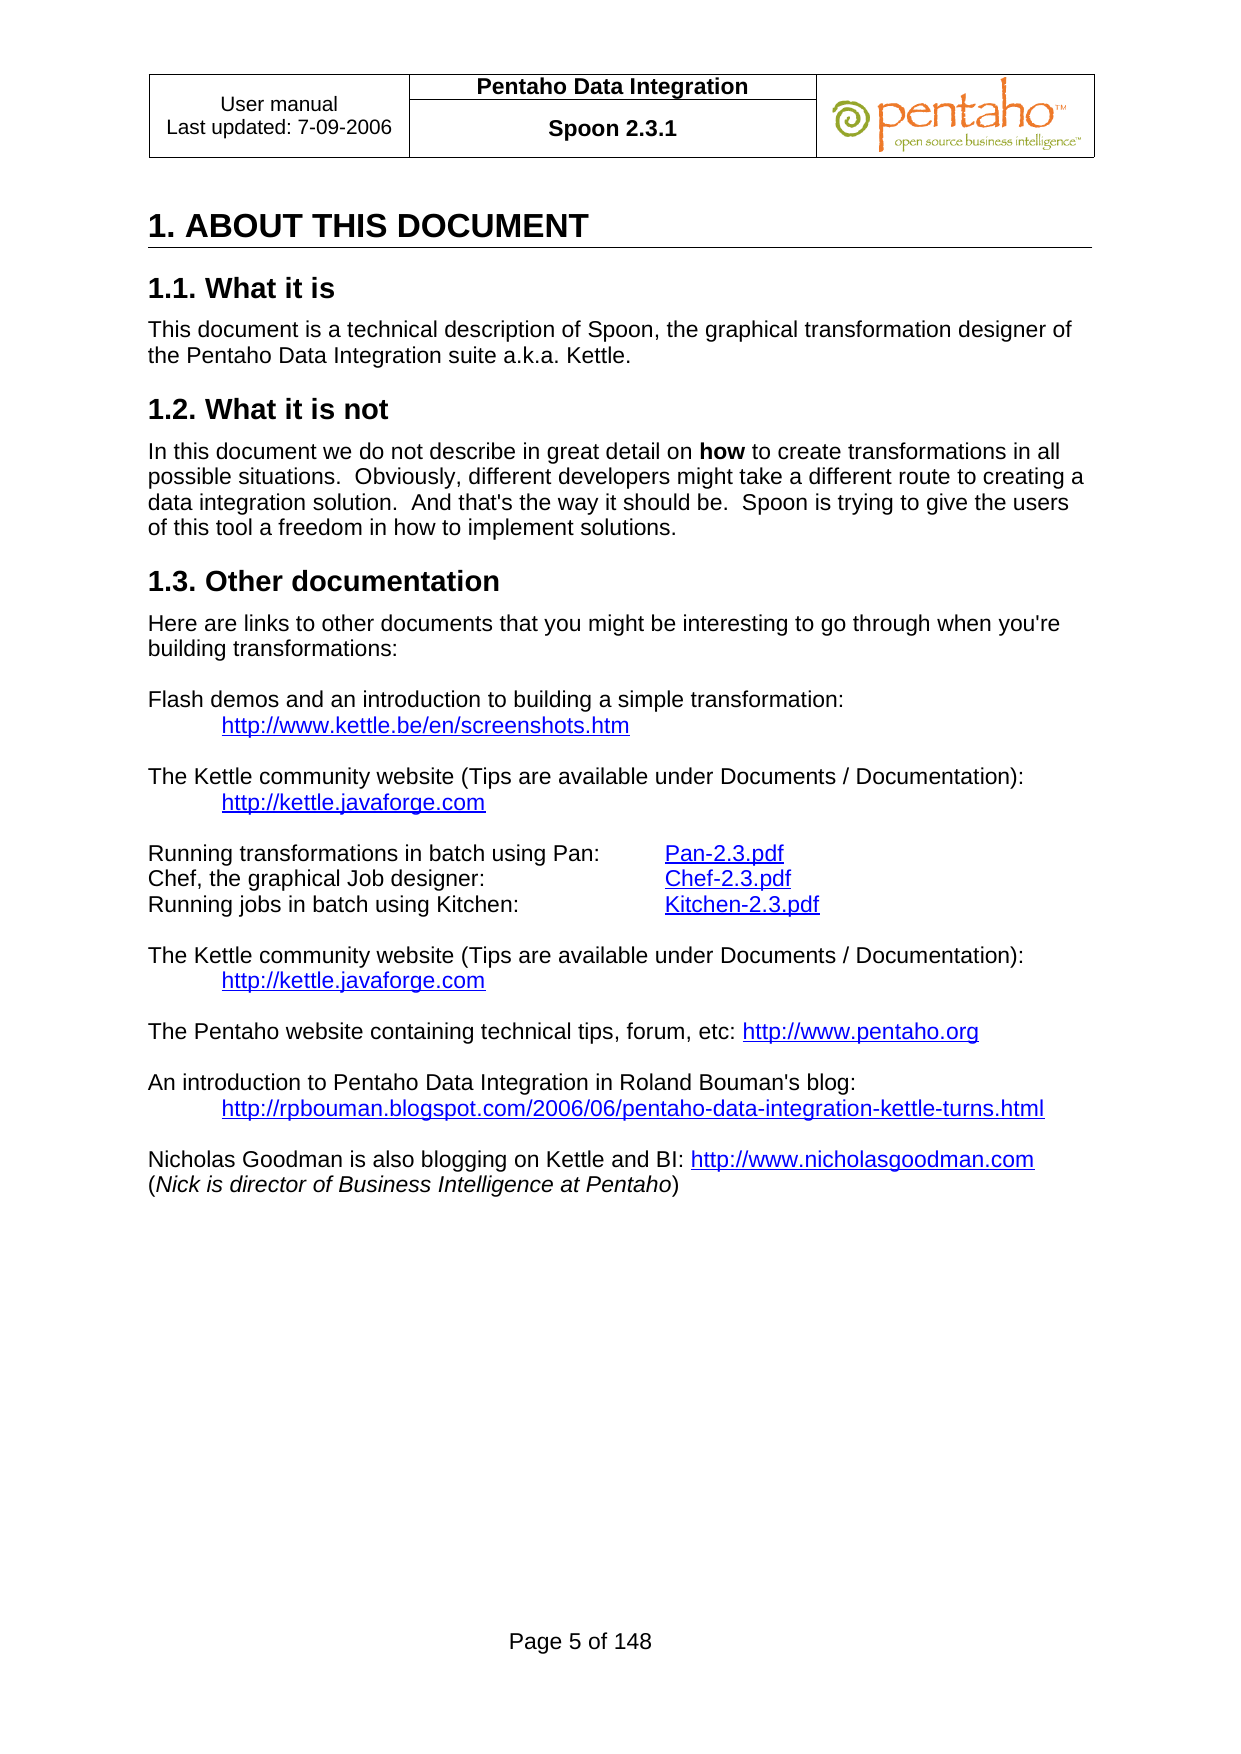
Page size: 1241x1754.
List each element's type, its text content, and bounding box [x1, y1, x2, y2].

text http://kettle.javaforge.com [221, 789, 1092, 815]
text http://kettle.javaforge.com [221, 968, 1092, 993]
text (Nick is director of Business Intelligence at Pentaho) [148, 1172, 1092, 1198]
text Here are links to other documents that you might be interesting to go through when you're building transformations: [148, 611, 1092, 662]
subtitle Other documentation [148, 565, 1092, 598]
text Running jobs in batch using Kitchen: Kitchen-2.3.pdf [148, 891, 1092, 917]
text Running transformations in batch using Pan: Pan-2.3.pdf [148, 840, 1092, 866]
text In this document we do not describe in great detail on how to create transformations in all possible situations. Obviously, different developers might take a different route to creating a data integration solution. And that's the way it should be. Spoon is trying to give the users of this tool a freedom in how to implement solutions. [148, 438, 1092, 540]
text Nicholas Goodman is also blogging on Kettle and BI: http://www.nicholasgoodman.com [148, 1147, 1092, 1172]
text Flash demos and an introduction to building a simple transformation: [148, 687, 1092, 713]
text http://rpbouman.blogspot.com/2006/06/pentaho-data-integration-kettle-turns.html [148, 1096, 1092, 1121]
text This document is a technical description of Spoon, the graphical transformation designer of the Pentaho Data Integration suite a.k.a. Kettle. [148, 317, 1092, 368]
text An introduction to Pentaho Data Integration in Roland Bouman's blog: [148, 1070, 1092, 1096]
text The Kettle community website (Tips are available under Documents / Documentation): [148, 764, 1092, 789]
subtitle About this document [148, 208, 1092, 247]
text The Pentaho website containing technical tips, forum, etc: http://www.pentaho.org [148, 1019, 1092, 1044]
subtitle What it is [148, 272, 1092, 304]
text Chef, the graphical Job designer: Chef-2.3.pdf [148, 866, 1092, 891]
text The Kettle community website (Tips are available under Documents / Documentation): [148, 942, 1092, 968]
text http://www.kettle.be/en/screenshots.htm [221, 713, 1092, 738]
subtitle What it is not [148, 393, 1092, 426]
